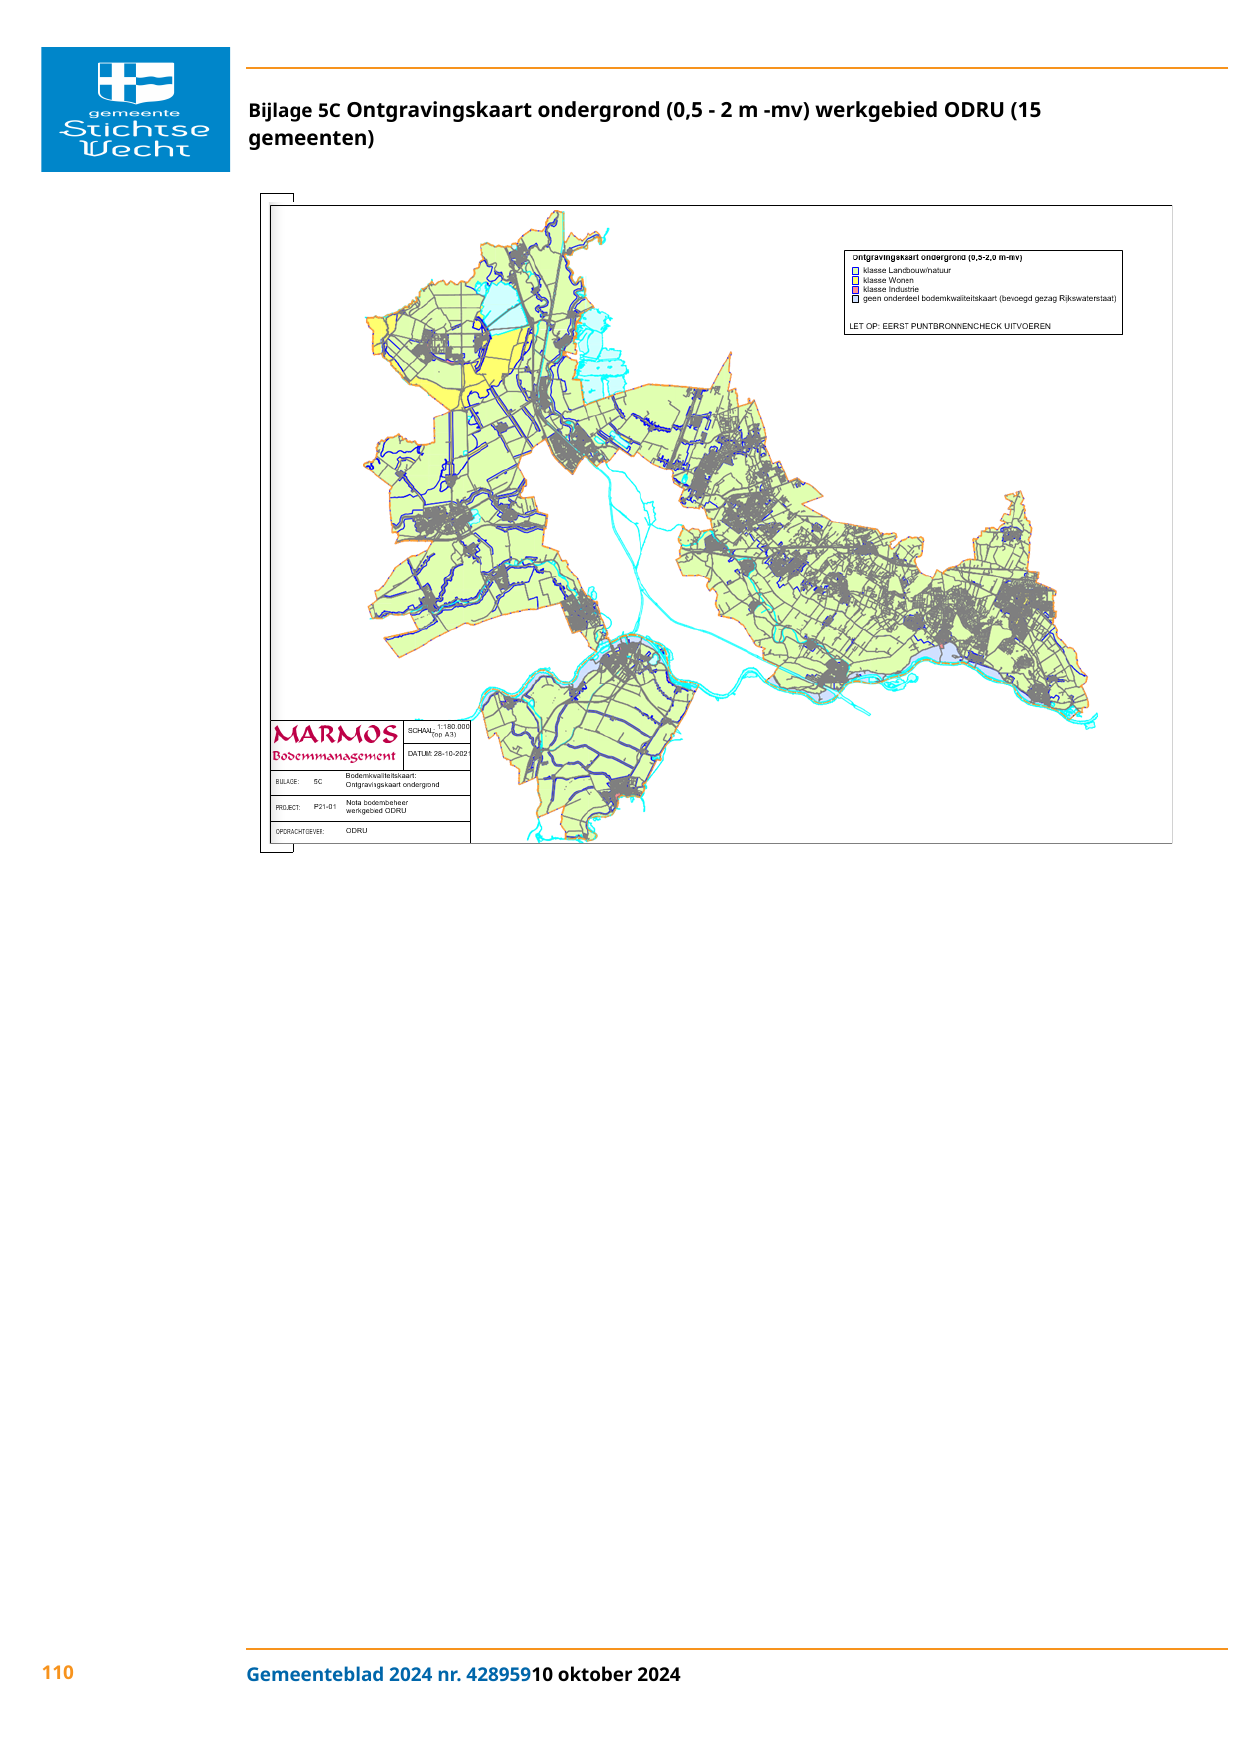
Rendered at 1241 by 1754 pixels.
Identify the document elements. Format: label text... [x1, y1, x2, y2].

picture [99, 63, 135, 101]
picture [268, 202, 1173, 844]
text Bijlage 5C Ontgravingskaart ondergrond (0,5 - 2 m -mv) werkgebied ODRU (15 gemeenten) [248, 95, 1152, 152]
picture [137, 63, 174, 103]
